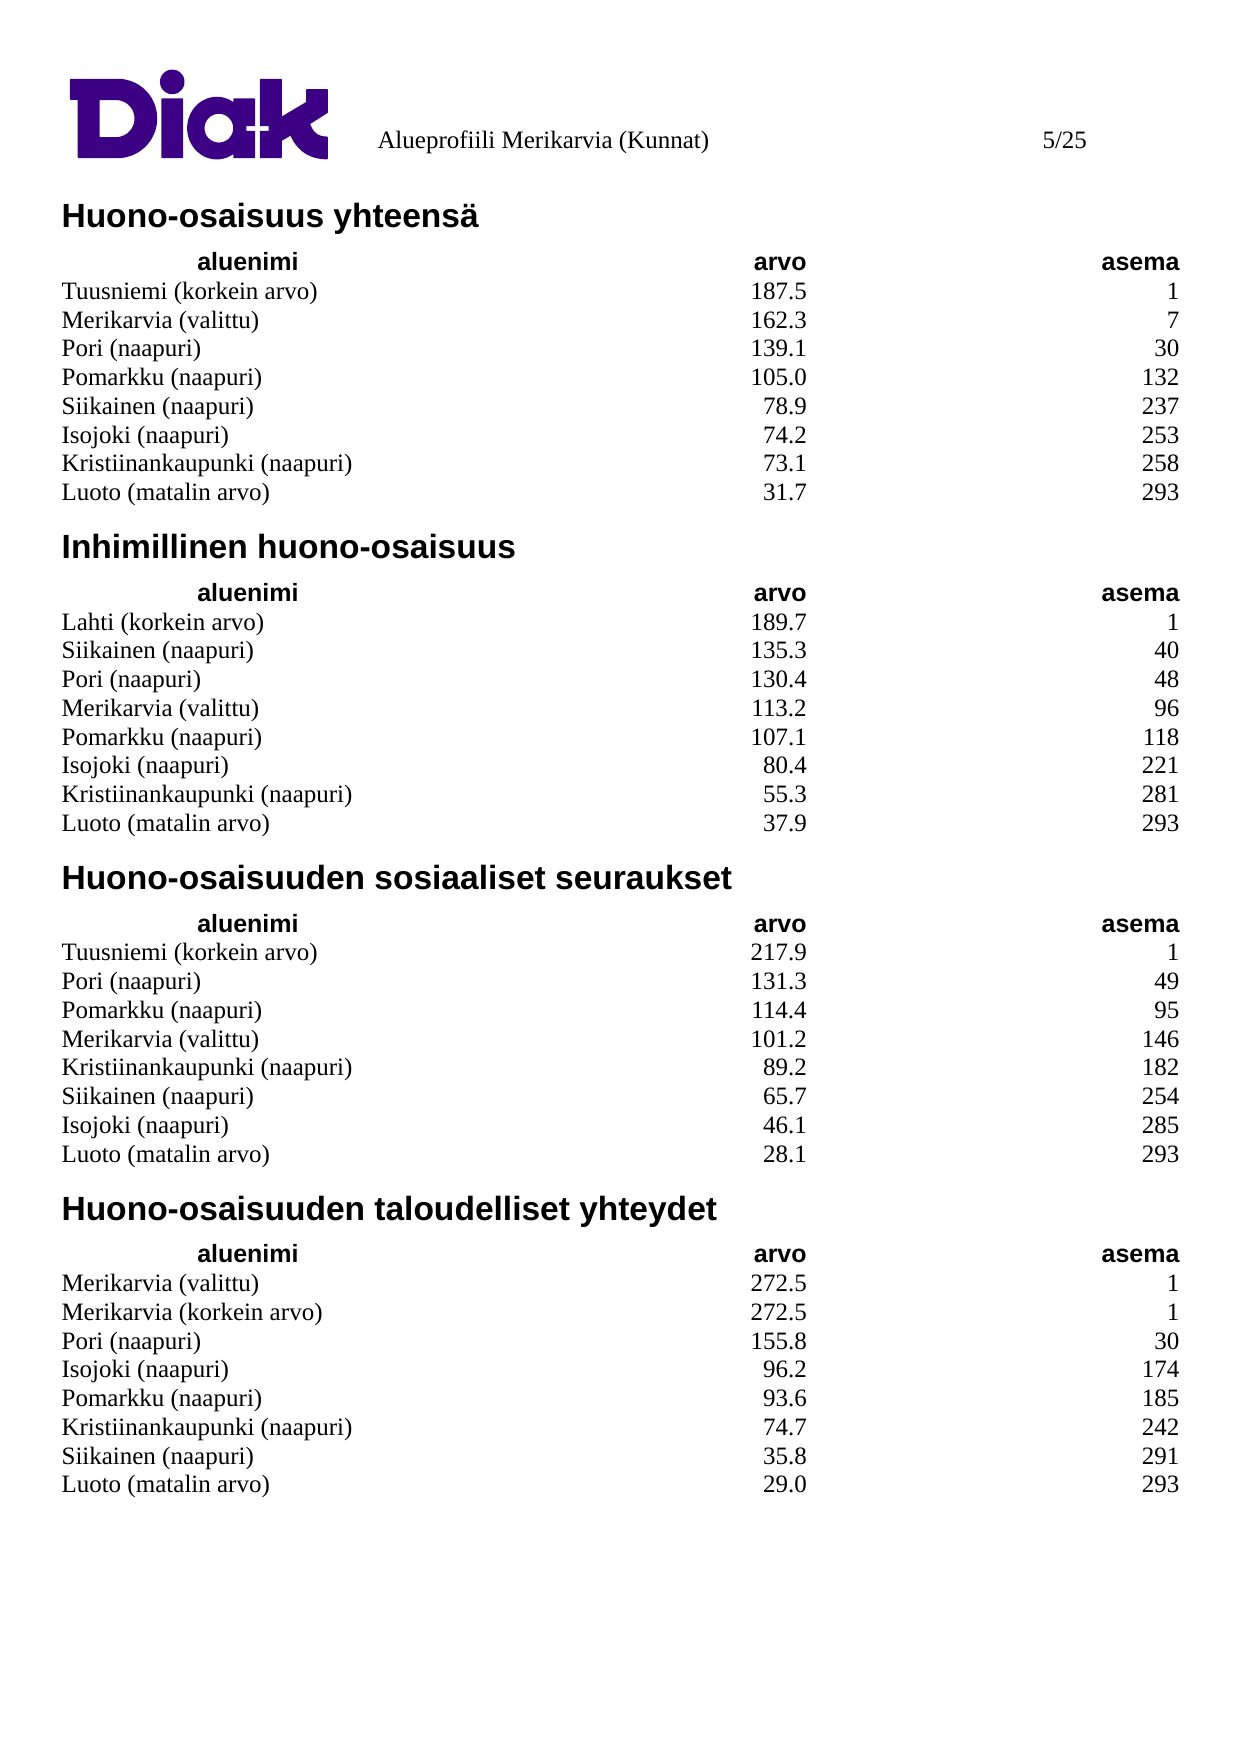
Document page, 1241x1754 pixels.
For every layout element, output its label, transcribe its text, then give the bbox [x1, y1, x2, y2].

table_header asema [806, 247, 1179, 276]
table_cell Pomarkku (naapuri) [61, 995, 434, 1024]
table_cell Kristiinankaupunki (naapuri) [61, 449, 434, 477]
table_header aluenimi [61, 247, 434, 276]
table_cell Luoto (matalin arvo) [61, 1139, 434, 1167]
table_cell 28.1 [434, 1139, 806, 1167]
table_cell Merikarvia (valittu) [61, 1268, 434, 1297]
table_cell 291 [806, 1441, 1179, 1469]
table_cell 258 [806, 449, 1179, 477]
table_cell 272.5 [434, 1297, 806, 1326]
table_cell 130.4 [434, 664, 806, 693]
table_cell Merikarvia (valittu) [61, 693, 434, 722]
table_cell 80.4 [434, 751, 806, 779]
table_cell Merikarvia (korkein arvo) [61, 1297, 434, 1326]
table_cell 114.4 [434, 995, 806, 1024]
table_cell 285 [806, 1110, 1179, 1139]
table_cell Siikainen (naapuri) [61, 1441, 434, 1469]
table_header aluenimi [61, 578, 434, 607]
table_cell 1 [806, 938, 1179, 966]
table_cell Pomarkku (naapuri) [61, 362, 434, 391]
table_cell Pori (naapuri) [61, 1326, 434, 1354]
table_cell 101.2 [434, 1024, 806, 1052]
table_cell 139.1 [434, 334, 806, 362]
table_cell 162.3 [434, 305, 806, 333]
table_cell 1 [806, 276, 1179, 305]
table_cell Siikainen (naapuri) [61, 636, 434, 664]
table_cell 1 [806, 1268, 1179, 1297]
table_cell 89.2 [434, 1053, 806, 1081]
table_cell Tuusniemi (korkein arvo) [61, 938, 434, 966]
table_cell 31.7 [434, 477, 806, 506]
table_cell 46.1 [434, 1110, 806, 1139]
table_cell Lahti (korkein arvo) [61, 607, 434, 636]
table_cell 155.8 [434, 1326, 806, 1354]
table_cell 55.3 [434, 779, 806, 808]
table_header aluenimi [61, 1240, 434, 1268]
subtitle Huono-osaisuus yhteensä [61, 196, 1179, 235]
table_cell 40 [806, 636, 1179, 664]
table_cell Pori (naapuri) [61, 334, 434, 362]
table_cell 65.7 [434, 1081, 806, 1110]
table_cell 35.8 [434, 1441, 806, 1469]
table_cell 7 [806, 305, 1179, 333]
table_cell 174 [806, 1355, 1179, 1383]
subtitle Huono-osaisuuden taloudelliset yhteydet [61, 1188, 1179, 1227]
table_header arvo [434, 247, 806, 276]
table_cell 221 [806, 751, 1179, 779]
table_cell Pori (naapuri) [61, 664, 434, 693]
table_cell 131.3 [434, 966, 806, 995]
table_cell Luoto (matalin arvo) [61, 808, 434, 837]
table_cell 293 [806, 477, 1179, 506]
subtitle Huono-osaisuuden sosiaaliset seuraukset [61, 858, 1179, 896]
table_cell 146 [806, 1024, 1179, 1052]
table_cell Pori (naapuri) [61, 966, 434, 995]
table_header arvo [434, 1240, 806, 1268]
table_cell Isojoki (naapuri) [61, 1355, 434, 1383]
table_cell Isojoki (naapuri) [61, 751, 434, 779]
table_cell 93.6 [434, 1383, 806, 1412]
table_cell Pomarkku (naapuri) [61, 1383, 434, 1412]
table_cell 237 [806, 391, 1179, 420]
table_cell Kristiinankaupunki (naapuri) [61, 779, 434, 808]
table_cell 95 [806, 995, 1179, 1024]
table_cell 189.7 [434, 607, 806, 636]
table_cell 132 [806, 362, 1179, 391]
table_cell 96.2 [434, 1355, 806, 1383]
table_cell Isojoki (naapuri) [61, 420, 434, 448]
table_cell 29.0 [434, 1470, 806, 1498]
table_header aluenimi [61, 909, 434, 937]
table_cell Merikarvia (valittu) [61, 1024, 434, 1052]
table_cell 48 [806, 664, 1179, 693]
table_cell 293 [806, 1139, 1179, 1167]
table_cell 105.0 [434, 362, 806, 391]
table_cell 30 [806, 1326, 1179, 1354]
table_cell Siikainen (naapuri) [61, 1081, 434, 1110]
table_cell 49 [806, 966, 1179, 995]
table_cell 96 [806, 693, 1179, 722]
table_cell 30 [806, 334, 1179, 362]
table_cell 1 [806, 1297, 1179, 1326]
table_cell 293 [806, 1470, 1179, 1498]
table_cell 253 [806, 420, 1179, 448]
table_cell 185 [806, 1383, 1179, 1412]
table_cell 272.5 [434, 1268, 806, 1297]
table_cell 118 [806, 722, 1179, 751]
table_cell 74.7 [434, 1412, 806, 1441]
table_cell 254 [806, 1081, 1179, 1110]
table_header asema [806, 909, 1179, 937]
table_cell 242 [806, 1412, 1179, 1441]
table_cell 74.2 [434, 420, 806, 448]
table_cell Kristiinankaupunki (naapuri) [61, 1412, 434, 1441]
table_cell 113.2 [434, 693, 806, 722]
table_cell 73.1 [434, 449, 806, 477]
table_header asema [806, 1240, 1179, 1268]
table_cell Merikarvia (valittu) [61, 305, 434, 333]
table_cell 293 [806, 808, 1179, 837]
table_cell 135.3 [434, 636, 806, 664]
table_cell Isojoki (naapuri) [61, 1110, 434, 1139]
table_cell Siikainen (naapuri) [61, 391, 434, 420]
table_cell Tuusniemi (korkein arvo) [61, 276, 434, 305]
table_header arvo [434, 578, 806, 607]
table_cell Luoto (matalin arvo) [61, 1470, 434, 1498]
table_cell 78.9 [434, 391, 806, 420]
table_cell 107.1 [434, 722, 806, 751]
table_cell 37.9 [434, 808, 806, 837]
table_cell 1 [806, 607, 1179, 636]
table_cell 182 [806, 1053, 1179, 1081]
table_cell Kristiinankaupunki (naapuri) [61, 1053, 434, 1081]
subtitle Inhimillinen huono-osaisuus [61, 527, 1179, 566]
table_cell 187.5 [434, 276, 806, 305]
table_header asema [806, 578, 1179, 607]
table_cell Pomarkku (naapuri) [61, 722, 434, 751]
table_cell 281 [806, 779, 1179, 808]
table_header arvo [434, 909, 806, 937]
table_cell Luoto (matalin arvo) [61, 477, 434, 506]
table_cell 217.9 [434, 938, 806, 966]
